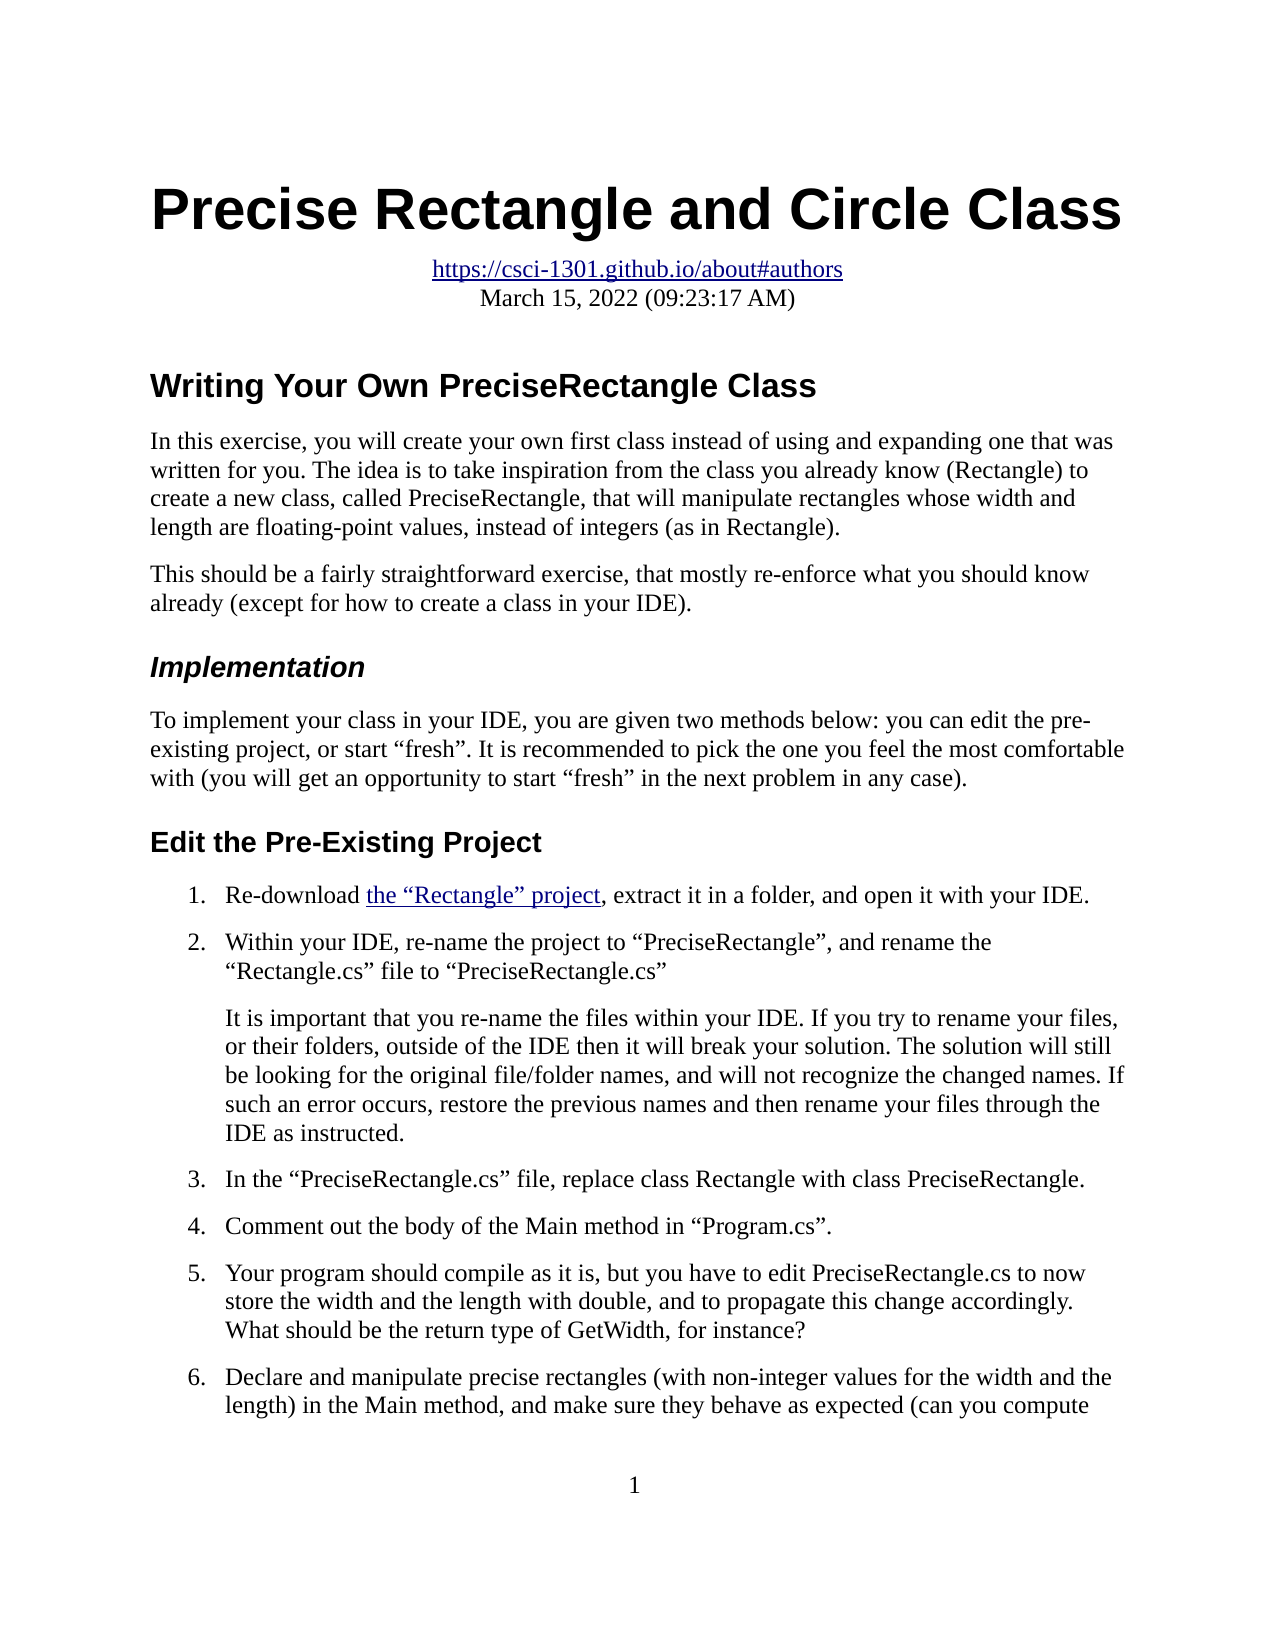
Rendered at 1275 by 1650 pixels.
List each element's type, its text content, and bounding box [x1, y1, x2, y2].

text In this exercise, you will create your own first class instead of using and expanding one that was written for you. The idea is to take inspiration from the class you already know (Rectangle) to create a new class, called PreciseRectangle, that will manipulate rectangles whose width and length are floating-point values, instead of integers (as in Rectangle). [150, 426, 1125, 541]
text To implement your class in your IDE, you are given two methods below: you can edit the pre-existing project, or start “fresh”. It is recommended to pick the one you feel the most comfortable with (you will get an opportunity to start “fresh” in the next problem in any case). [150, 705, 1125, 792]
list Comment out the body of the Main method in “Program.cs”. [187, 1211, 1125, 1240]
subtitle Writing Your Own PreciseRectangle Class [150, 366, 1125, 404]
text https://csci-1301.github.io/about#authors [150, 254, 1125, 283]
list Your program should compile as it is, but you have to edit PreciseRectangle.cs to now store the width and the length with double, and to propagate this change accordingly. What should be the return type of GetWidth, for instance? [187, 1258, 1125, 1344]
list Within your IDE, re-name the project to “PreciseRectangle”, and rename the “Rectangle.cs” file to “PreciseRectangle.cs” [187, 927, 1125, 985]
text March 15, 2022 (09:23:17 AM) [150, 283, 1125, 312]
subtitle Edit the Pre-Existing Project [150, 826, 1125, 859]
subtitle Implementation [150, 650, 1125, 684]
list Declare and manipulate precise rectangles (with non-integer values for the width and the length) in the Main method, and make sure they behave as expected (can you compute [187, 1362, 1125, 1419]
title Precise Rectangle and Circle Class [150, 175, 1125, 242]
list In the “PreciseRectangle.cs” file, replace class Rectangle with class PreciseRectangle. [187, 1164, 1125, 1193]
text This should be a fairly straightforward exercise, that mostly re-enforce what you should know already (except for how to create a class in your IDE). [150, 559, 1125, 616]
list It is important that you re-name the files within your IDE. If you try to rename your files, or their folders, outside of the IDE then it will break your solution. The solution will still be looking for the original file/folder names, and will not recognize the changed names. If such an error occurs, restore the previous names and then rename your files through the IDE as instructed. [187, 1003, 1125, 1146]
list Re-download the “Rectangle” project, extract it in a folder, and open it with your IDE. [187, 881, 1125, 909]
